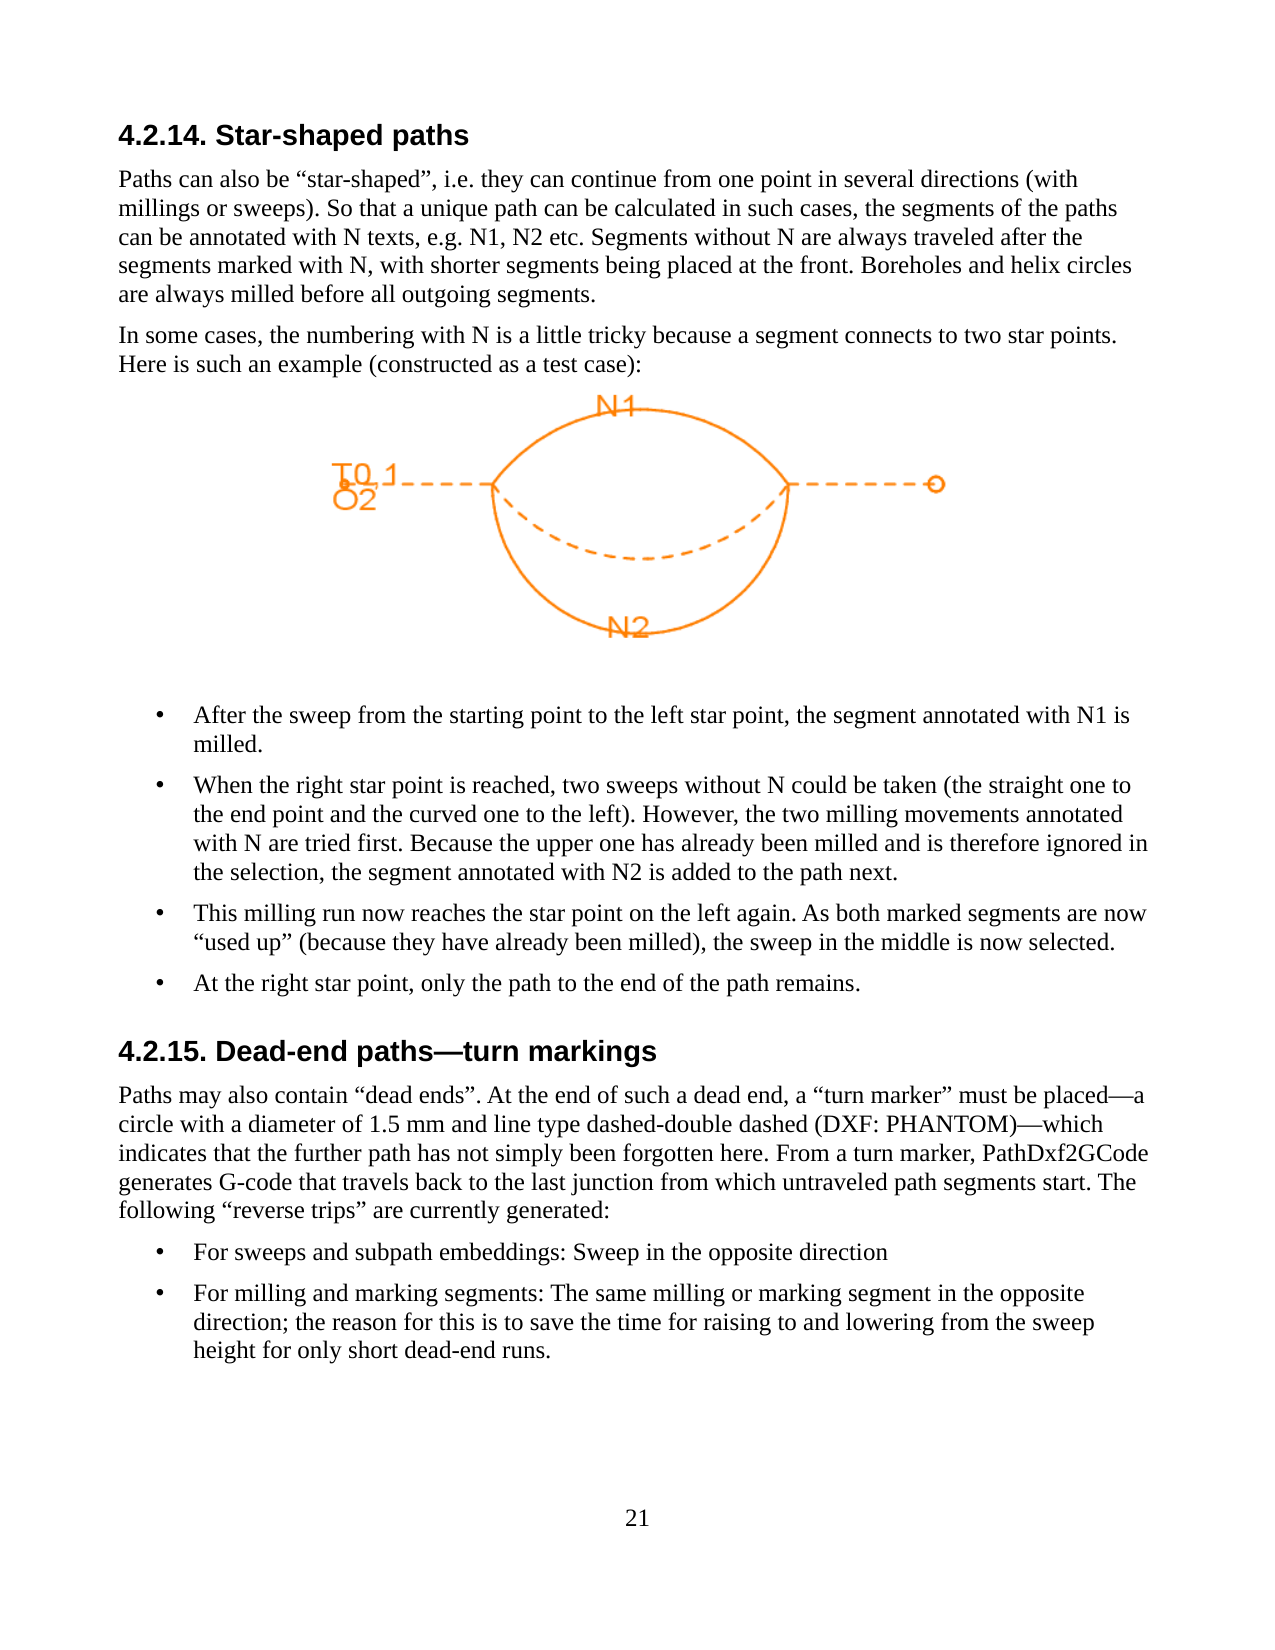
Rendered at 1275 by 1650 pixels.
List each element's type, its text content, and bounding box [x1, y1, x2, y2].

subtitle 4.2.15. Dead-end paths—turn markings [118, 1034, 1157, 1068]
list This milling run now reaches the star point on the left again. As both marked segments are now “used up” (because they have already been milled), the sweep in the middle is now selected. [156, 898, 1157, 956]
text Paths may also contain “dead ends”. At the end of such a dead end, a “turn marker” must be placed—a circle with a diameter of 1.5 mm and line type dashed-double dashed (DXF: PHANTOM)—which indicates that the further path has not simply been forgotten here. From a turn marker, PathDxf2GCode generates G-code that travels back to the last junction from which untraveled path segments start. The following “reverse trips” are currently generated: [118, 1080, 1157, 1224]
list For milling and marking segments: The same milling or marking segment in the opposite direction; the reason for this is to save the time for raising to and lowering from the sweep height for only short dead-end runs. [156, 1278, 1157, 1364]
list At the right star point, only the path to the end of the path remains. [156, 968, 1157, 997]
subtitle 4.2.14. Star-shaped paths [118, 118, 1157, 152]
list After the sweep from the starting point to the left star point, the segment annotated with N1 is milled. [156, 701, 1157, 758]
text In some cases, the numbering with N is a little tricky because a segment connects to two star points. Here is such an example (constructed as a test case): [118, 320, 1157, 378]
list For sweeps and subpath embeddings: Sweep in the opposite direction [156, 1237, 1157, 1265]
text Paths can also be “star-shaped”, i.e. they can continue from one point in several directions (with millings or sweeps). So that a unique path can be calculated in such cases, the segments of the paths can be annotated with N texts, e.g. N1, N2 etc. Segments without N are always traveled after the segments marked with N, with shorter segments being placed at the front. Boreholes and helix circles are always milled before all outgoing segments. [118, 164, 1157, 308]
list When the right star point is reached, two sweeps without N could be taken (the straight one to the end point and the curved one to the left). However, the two milling movements annotated with N are tried first. Because the upper one has already been milled and is therefore ignored in the selection, the segment annotated with N2 is added to the path next. [156, 771, 1157, 886]
